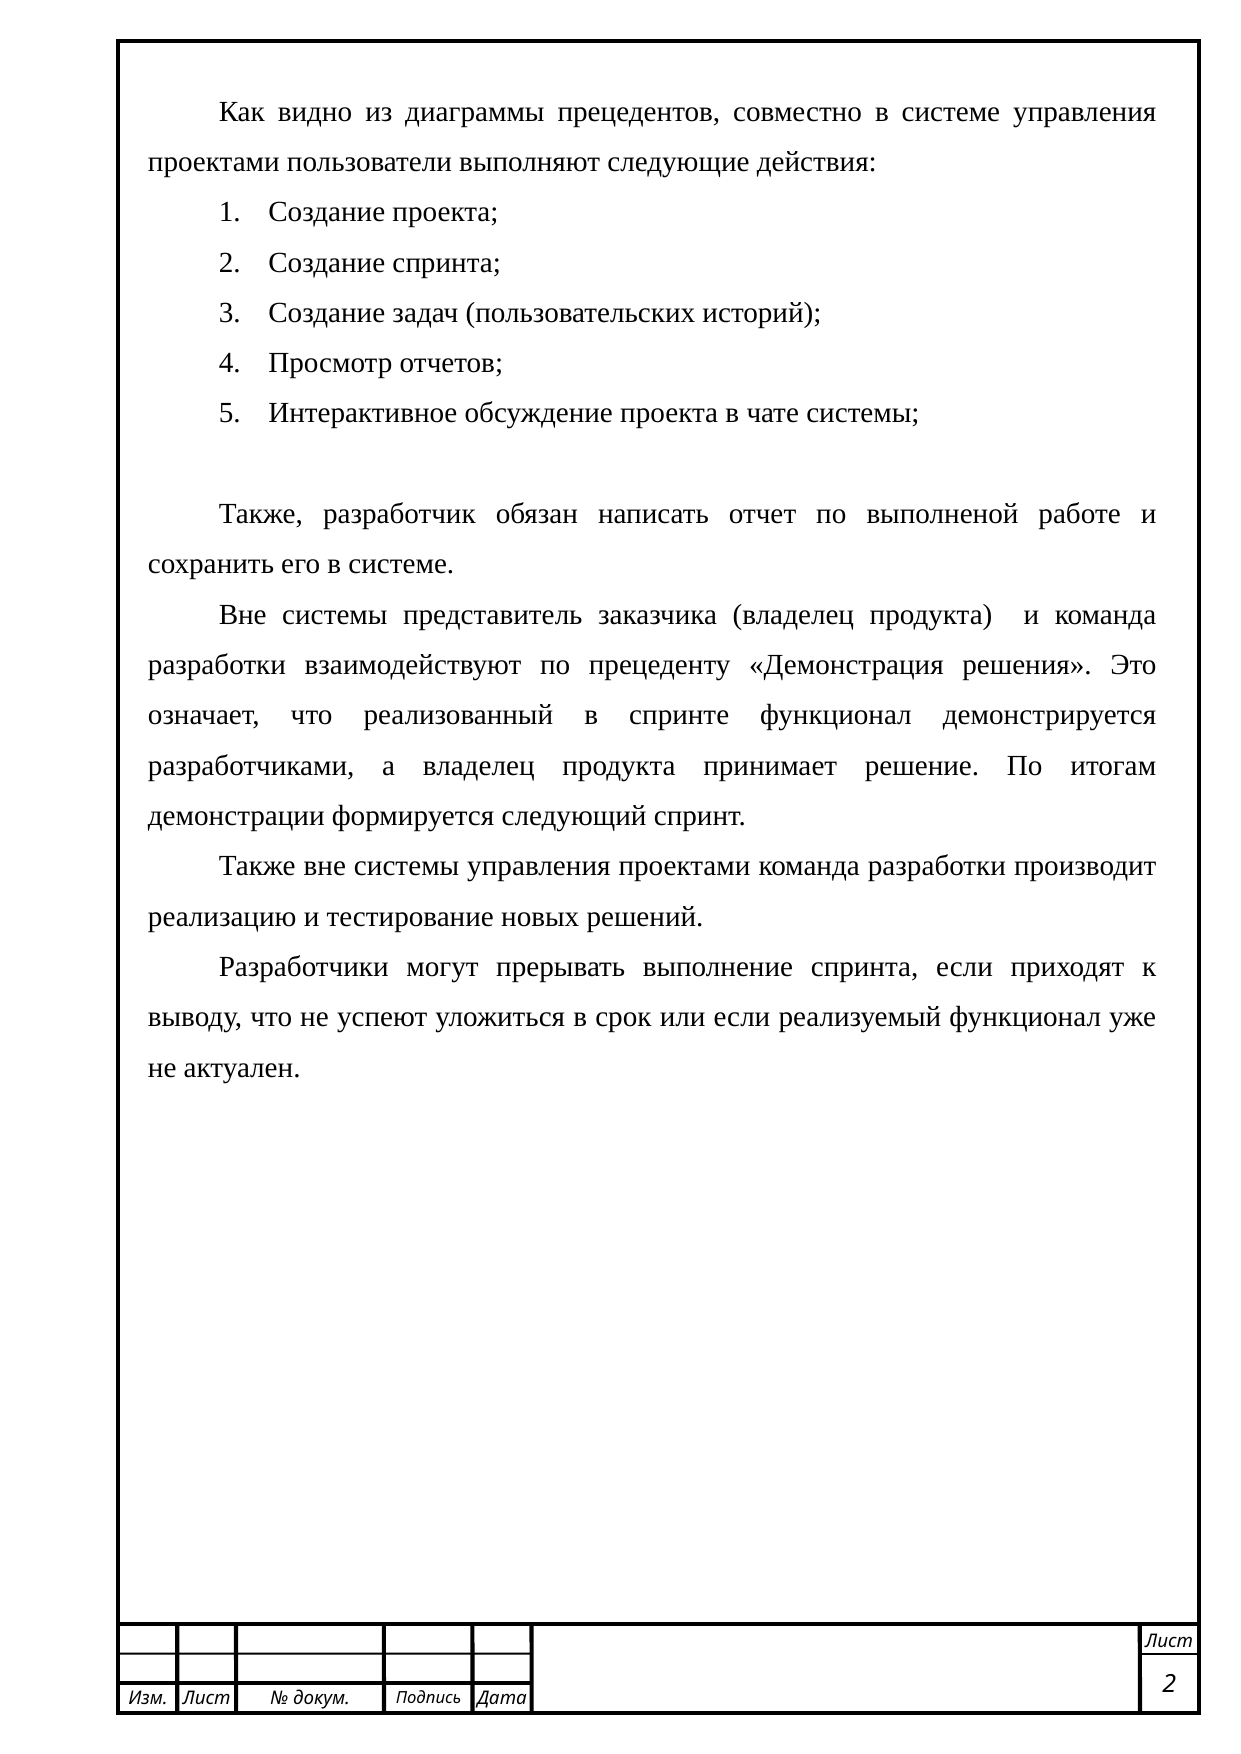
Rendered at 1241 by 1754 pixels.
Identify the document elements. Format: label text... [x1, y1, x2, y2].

list Создание спринта; [148, 245, 1157, 278]
text Вне системы представитель заказчика (владелец продукта) и команда разработки взаимодействуют по прецеденту «Демонстрация решения». Это означает, что реализованный в спринте функционал демонстрируется разработчиками, а владелец продукта принимает решение. По итогам демонстрации формируется следующий спринт. [148, 597, 1157, 832]
list Просмотр отчетов; [148, 345, 1157, 379]
text Также вне системы управления проектами команда разработки производит реализацию и тестирование новых решений. [148, 848, 1157, 932]
list Интерактивное обсуждение проекта в чате системы; [148, 396, 1157, 429]
list Создание задач (пользовательских историй); [148, 295, 1157, 328]
text Как видно из диаграммы прецедентов, совместно в системе управления проектами пользователи выполняют следующие действия: [148, 94, 1157, 178]
text Также, разработчик обязан написать отчет по выполненой работе и сохранить его в системе. [148, 496, 1157, 580]
text Разработчики могут прерывать выполнение спринта, если приходят к выводу, что не успеют уложиться в срок или если реализуемый функционал уже не актуален. [148, 949, 1157, 1083]
list Создание проекта; [148, 194, 1157, 228]
